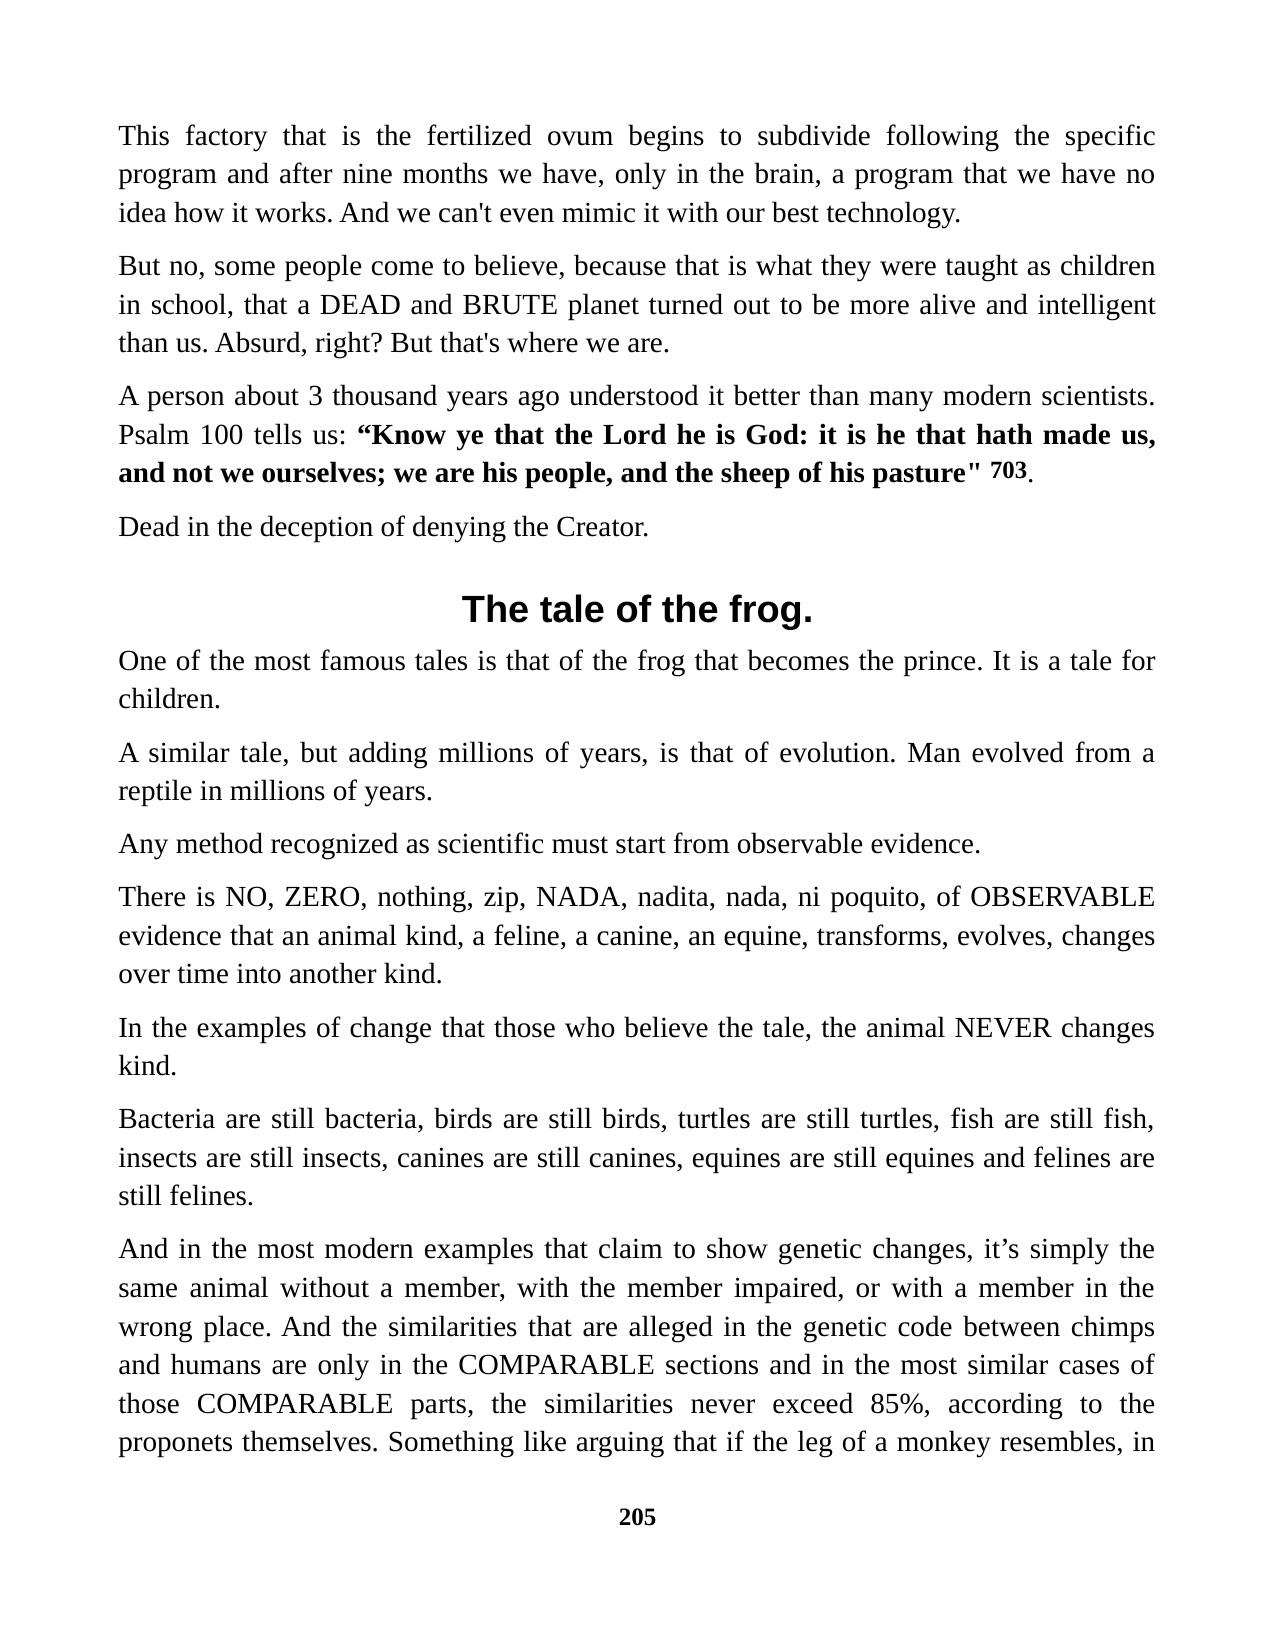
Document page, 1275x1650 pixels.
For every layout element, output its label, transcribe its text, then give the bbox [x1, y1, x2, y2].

text One of the most famous tales is that of the frog that becomes the prince. It is a tale for children. [118, 643, 1157, 715]
text A similar tale, but adding millions of years, is that of evolution. Man evolved from a reptile in millions of years. [118, 735, 1157, 807]
text But no, some people come to believe, because that is what they were taught as children in school, that a DEAD and BRUTE planet turned out to be more alive and intelligent than us. Absurd, right? But that's where we are. [118, 248, 1157, 359]
text Dead in the deception of denying the Creator. [118, 509, 1157, 542]
text A person about 3 thousand years ago understood it better than many modern scientists. Psalm 100 tells us: “Know ye that the Lord he is God: it is he that hath made us, and not we ourselves; we are his people, and the sheep of his pasture" . [118, 378, 1157, 489]
text And in the most modern examples that claim to show genetic changes, it’s simply the same animal without a member, with the member impaired, or with a member in the wrong place. And the similarities that are alleged in the genetic code between chimps and humans are only in the COMPARABLE sections and in the most similar cases of those COMPARABLE parts, the similarities never exceed 85%, according to the proponets themselves. Something like arguing that if the leg of a monkey resembles, in [118, 1232, 1157, 1458]
text Bacteria are still bacteria, birds are still birds, turtles are still turtles, fish are still fish, insects are still insects, canines are still canines, equines are still equines and felines are still felines. [118, 1101, 1157, 1212]
text There is NO, ZERO, nothing, zip, NADA, nadita, nada, ni poquito, of OBSERVABLE evidence that an animal kind, a feline, a canine, an equine, transforms, evolves, changes over time into another kind. [118, 879, 1157, 990]
text Any method recognized as scientific must start from observable evidence. [118, 826, 1157, 860]
text This factory that is the fertilized ovum begins to subdivide following the specific program and after nine months we have, only in the brain, a program that we have no idea how it works. And we can't even mimic it with our best technology. [118, 118, 1157, 229]
text In the examples of change that those who believe the tale, the animal NEVER changes kind. [118, 1010, 1157, 1082]
subtitle The tale of the frog. [118, 587, 1157, 631]
